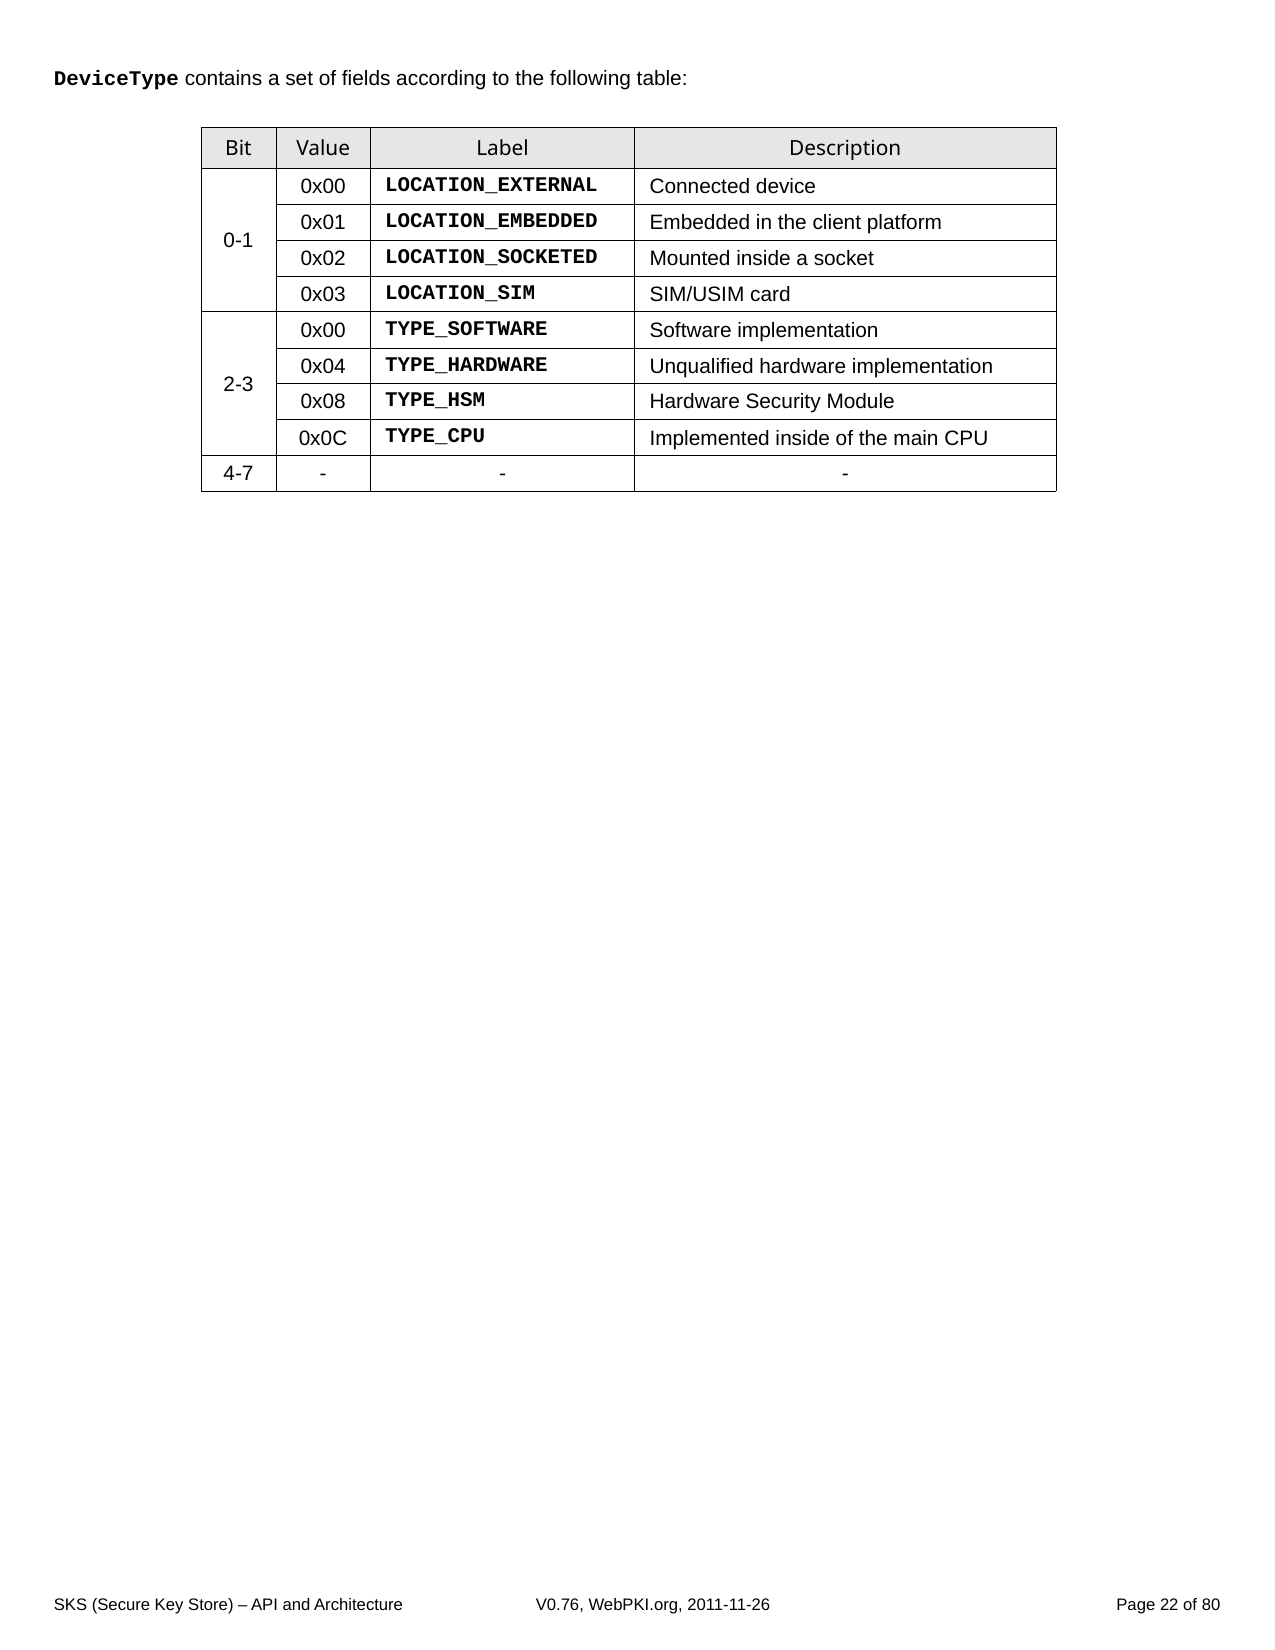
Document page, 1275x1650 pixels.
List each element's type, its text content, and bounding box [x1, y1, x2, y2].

table_header Bit [202, 128, 276, 168]
table_cell TYPE_CPU [371, 420, 634, 455]
table_cell 0x03 [277, 277, 370, 311]
table_header Description [635, 128, 1056, 168]
text DeviceType contains a set of fields according to the following table: [54, 66, 1221, 116]
table_cell LOCATION_EXTERNAL [371, 169, 634, 204]
table_cell Software implementation [635, 312, 1056, 347]
table_cell 0x04 [277, 349, 370, 383]
table_cell 0x01 [277, 205, 370, 239]
table_cell Connected device [635, 169, 1056, 204]
table_cell TYPE_HSM [371, 384, 634, 419]
table_cell Hardware Security Module [635, 384, 1056, 419]
table_cell Unqualified hardware implementation [635, 349, 1056, 383]
table_header Label [371, 128, 634, 168]
table_cell Implemented inside of the main CPU [635, 420, 1056, 455]
table_cell 0‑1 [202, 169, 276, 311]
table_cell SIM/USIM card [635, 277, 1056, 311]
table_header Value [277, 128, 370, 168]
table_cell - [635, 456, 1056, 491]
table_cell TYPE_SOFTWARE [371, 312, 634, 347]
table_cell - [277, 456, 370, 491]
table_cell 0x02 [277, 241, 370, 276]
table_cell - [371, 456, 634, 491]
table_cell Embedded in the client platform [635, 205, 1056, 239]
table_cell 4‑7 [202, 456, 276, 491]
table_cell LOCATION_SIM [371, 277, 634, 311]
table_cell 0x08 [277, 384, 370, 419]
table_cell 0x00 [277, 169, 370, 204]
table_cell 0x0C [277, 420, 370, 455]
table_cell Mounted inside a socket [635, 241, 1056, 276]
table_cell 2‑3 [202, 312, 276, 455]
table_cell TYPE_HARDWARE [371, 349, 634, 383]
table_cell 0x00 [277, 312, 370, 347]
table_cell LOCATION_EMBEDDED [371, 205, 634, 239]
table_cell LOCATION_SOCKETED [371, 241, 634, 276]
